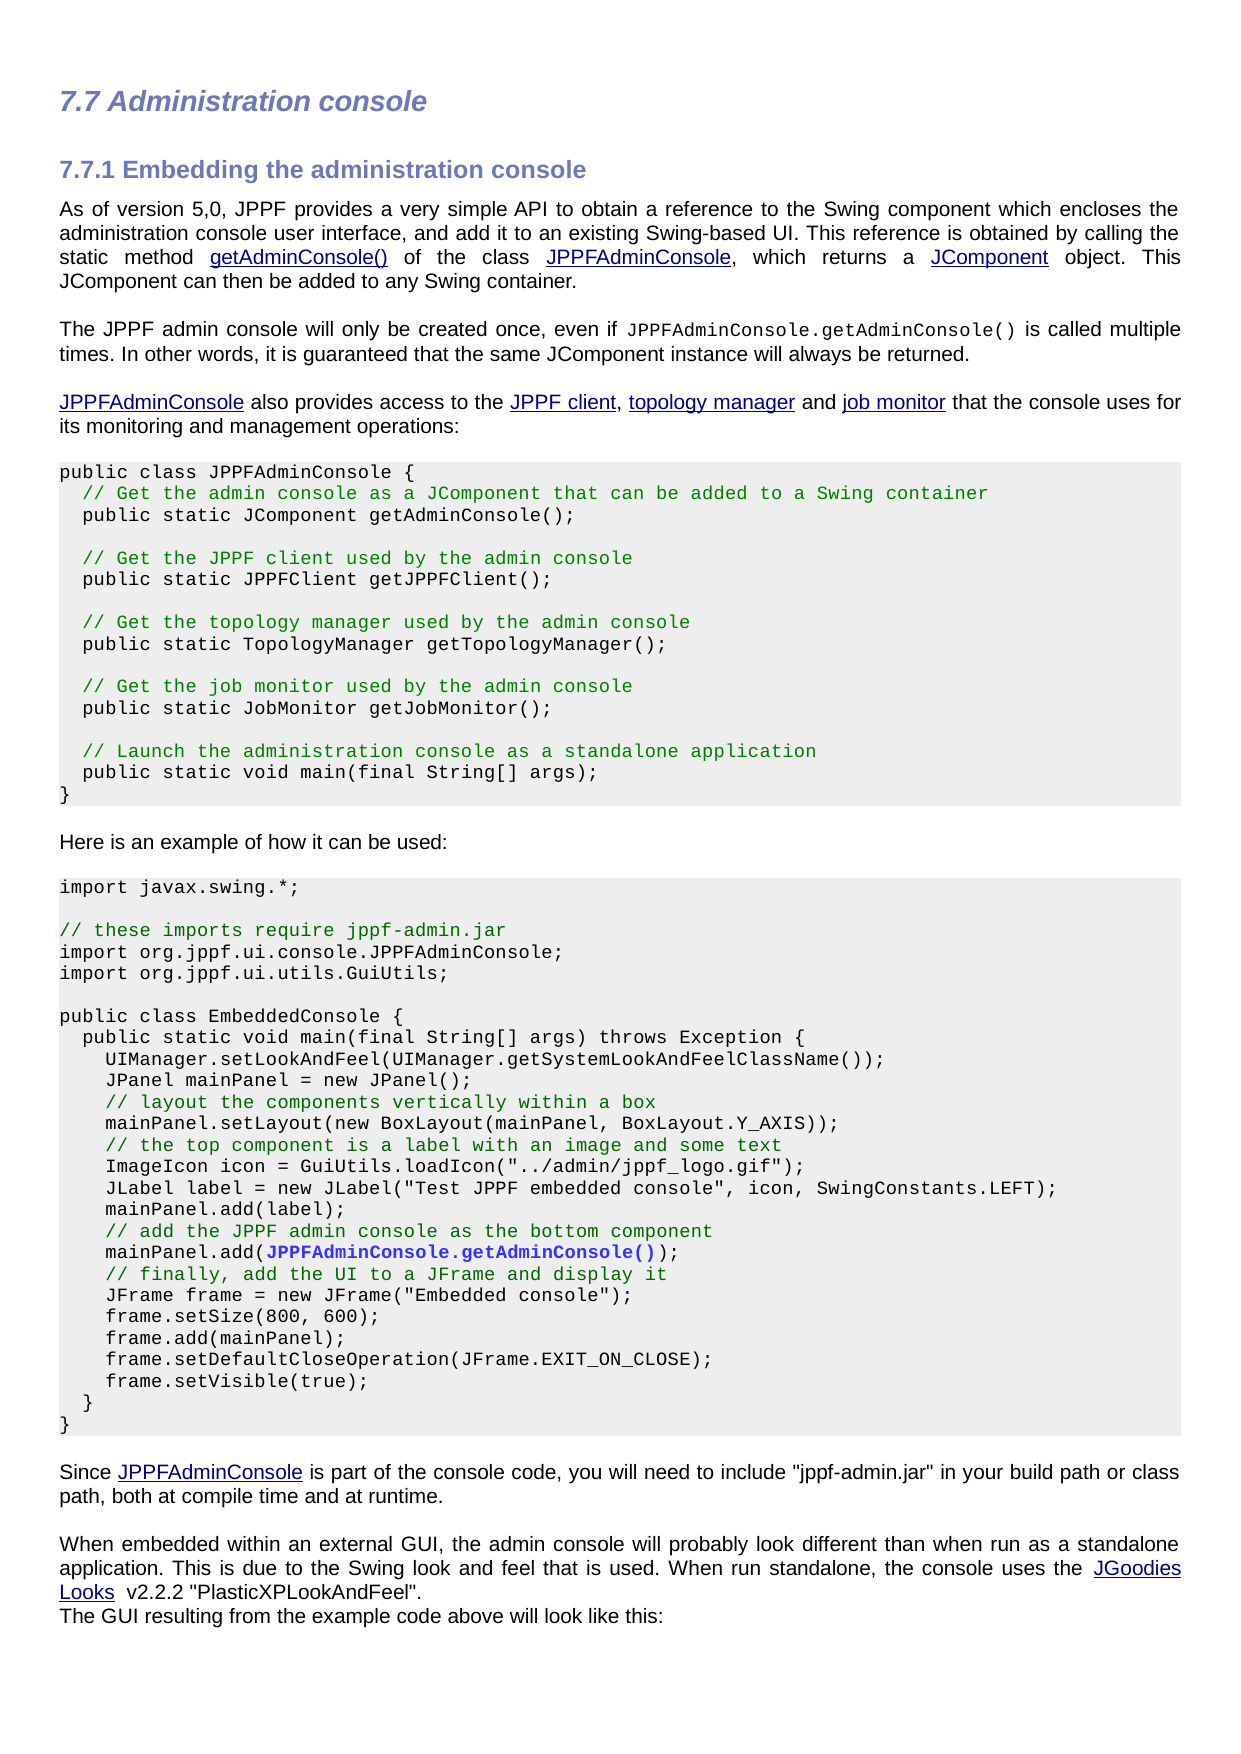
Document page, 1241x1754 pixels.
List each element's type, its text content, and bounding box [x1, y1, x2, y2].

text mainPanel.setLayout(new BoxLayout(mainPanel, BoxLayout.Y_AXIS)); [59, 1114, 1181, 1135]
text // the top component is a label with an image and some text [59, 1135, 1181, 1157]
text JPanel mainPanel = new JPanel(); [59, 1071, 1181, 1092]
text mainPanel.add(label); [59, 1199, 1181, 1221]
text Here is an example of how it can be used: [59, 829, 1181, 854]
text // Get the job monitor used by the admin console [59, 677, 1181, 698]
text } [59, 1414, 1181, 1436]
text UIManager.setLookAndFeel(UIManager.getSystemLookAndFeelClassName()); [59, 1049, 1181, 1071]
text public static void main(final String[] args) throws Exception { [59, 1028, 1181, 1049]
text frame.setSize(800, 600); [59, 1307, 1181, 1328]
text As of version 5,0, JPPF provides a very simple API to obtain a reference to the Swing component which encloses the administration console user interface, and add it to an existing Swing-based UI. This reference is obtained by calling the static method getAdminConsole() of the class JPPFAdminConsole, which returns a JComponent object. This JComponent can then be added to any Swing container. [59, 197, 1181, 293]
text // Get the topology manager used by the admin console [59, 612, 1181, 634]
text public static JPPFClient getJPPFClient(); [59, 569, 1181, 591]
text Since JPPFAdminConsole is part of the console code, you will need to include "jppf-admin.jar" in your build path or class path, both at compile time and at runtime. [59, 1460, 1181, 1508]
subtitle Administration console [59, 84, 1181, 118]
text JLabel label = new JLabel("Test JPPF embedded console", icon, SwingConstants.LEFT); [59, 1178, 1181, 1199]
text } [59, 784, 1181, 806]
text import javax.swing.*; [59, 878, 1181, 899]
text // Get the admin console as a JComponent that can be added to a Swing container [59, 484, 1181, 505]
subtitle Embedding the administration console [59, 155, 1181, 184]
text public static void main(final String[] args); [59, 763, 1181, 784]
text } [59, 1393, 1181, 1414]
text // finally, add the UI to a JFrame and display it [59, 1264, 1181, 1285]
text The JPPF admin console will only be created once, even if JPPFAdminConsole.getAdminConsole() is called multiple times. In other words, it is guaranteed that the same JComponent instance will always be returned. [59, 317, 1181, 366]
text import org.jppf.ui.console.JPPFAdminConsole; [59, 942, 1181, 963]
text JPPFAdminConsole also provides access to the JPPF client, topology manager and job monitor that the console uses for its monitoring and management operations: [59, 390, 1181, 438]
text public static TopologyManager getTopologyManager(); [59, 634, 1181, 655]
text public static JComponent getAdminConsole(); [59, 505, 1181, 527]
text // Get the JPPF client used by the admin console [59, 548, 1181, 569]
text The GUI resulting from the example code above will look like this: [59, 1604, 1181, 1628]
text import org.jppf.ui.utils.GuiUtils; [59, 963, 1181, 985]
text // add the JPPF admin console as the bottom component [59, 1221, 1181, 1242]
text When embedded within an external GUI, the admin console will probably look different than when run as a standalone application. This is due to the Swing look and feel that is used. When run standalone, the console uses the JGoodies Looks v2.2.2 "PlasticXPLookAndFeel". [59, 1532, 1181, 1604]
text public class JPPFAdminConsole { [59, 462, 1181, 484]
text public class EmbeddedConsole { [59, 1006, 1181, 1028]
text ImageIcon icon = GuiUtils.loadIcon("../admin/jppf_logo.gif"); [59, 1157, 1181, 1178]
text // Launch the administration console as a standalone application [59, 741, 1181, 763]
text // these imports require jppf-admin.jar [59, 921, 1181, 942]
text JFrame frame = new JFrame("Embedded console"); [59, 1285, 1181, 1307]
text frame.setVisible(true); [59, 1371, 1181, 1393]
text // layout the components vertically within a box [59, 1092, 1181, 1114]
text mainPanel.add(JPPFAdminConsole.getAdminConsole()); [59, 1242, 1181, 1264]
text frame.setDefaultCloseOperation(JFrame.EXIT_ON_CLOSE); [59, 1350, 1181, 1371]
text frame.add(mainPanel); [59, 1328, 1181, 1350]
text public static JobMonitor getJobMonitor(); [59, 698, 1181, 720]
